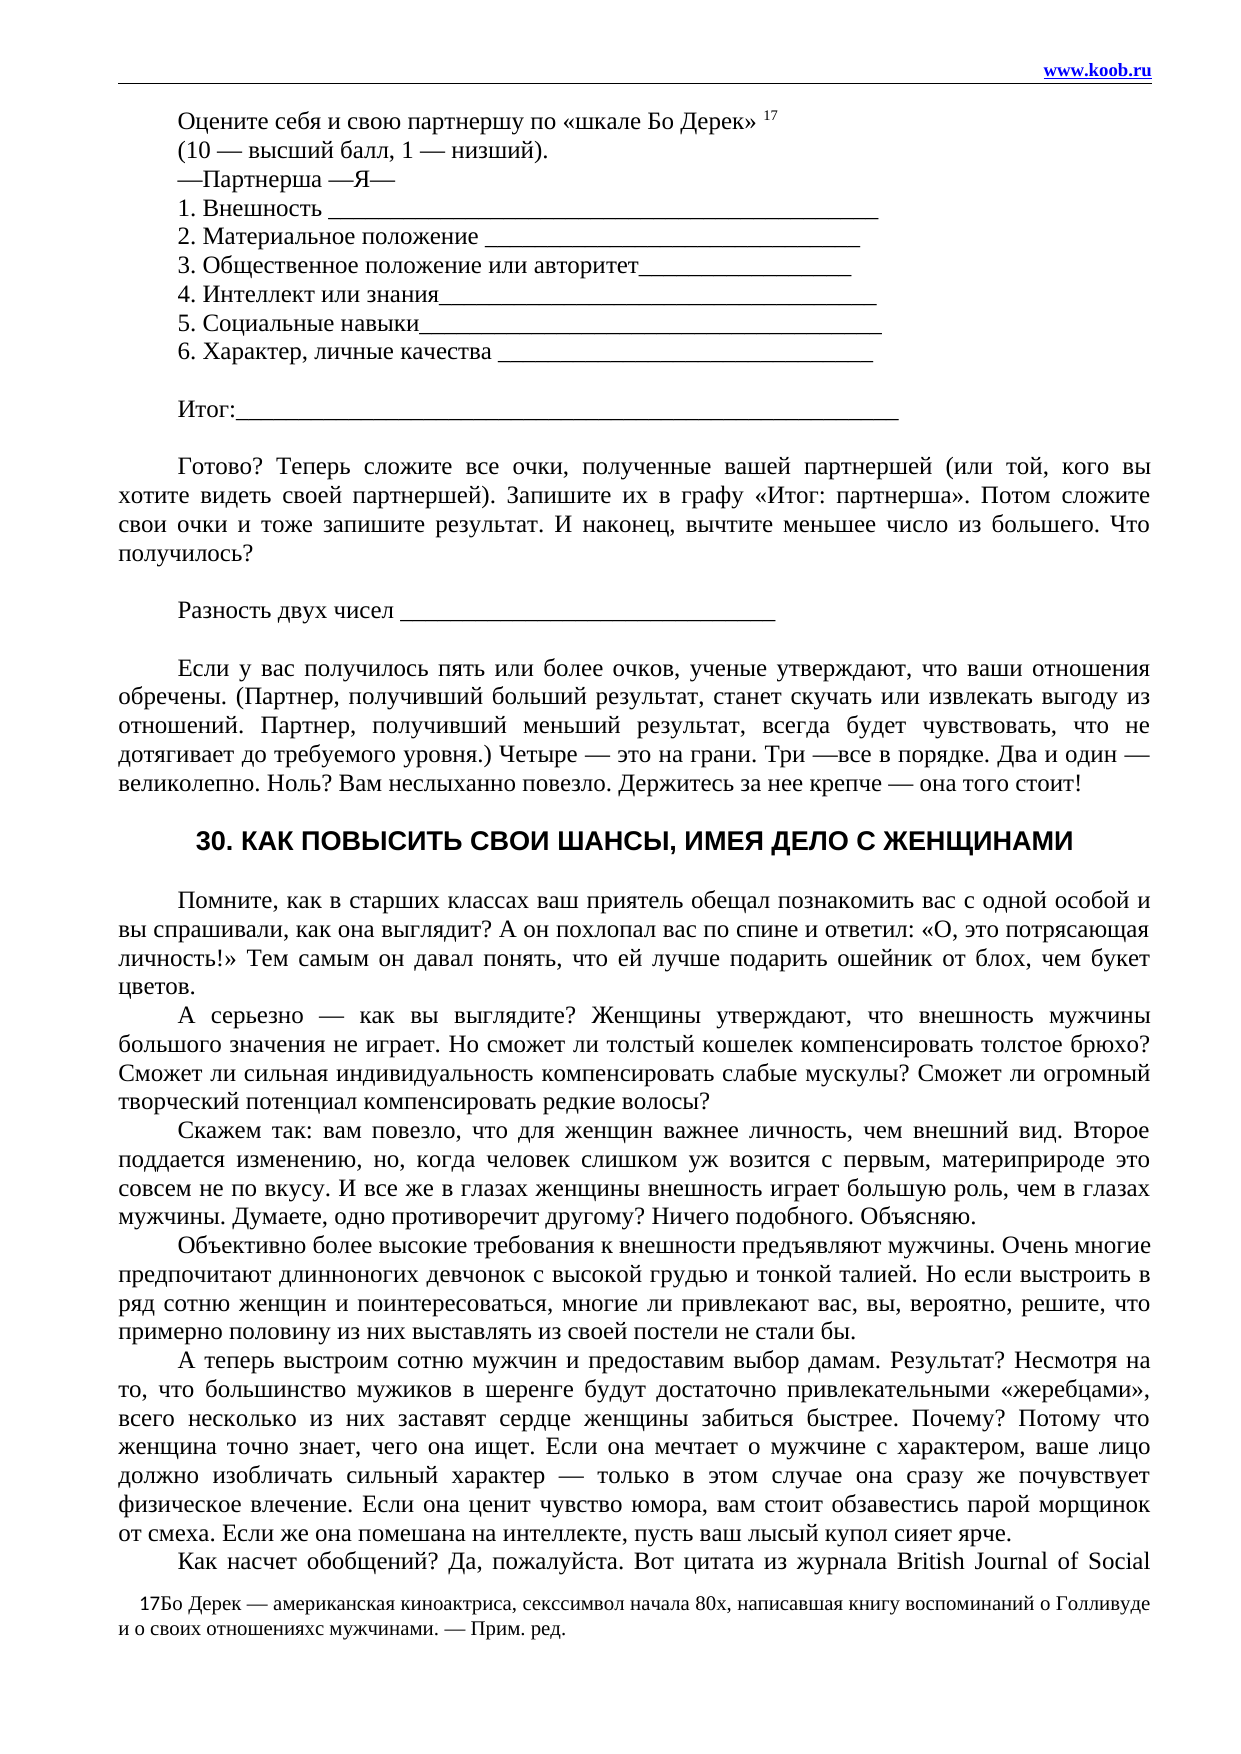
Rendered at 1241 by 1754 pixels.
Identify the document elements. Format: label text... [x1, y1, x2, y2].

text Итог:_____________________________________________________ [118, 394, 1152, 423]
text Если у вас получилось пять или более очков, ученые утверждают, что ваши отношения обречены. (Партнер, получивший больший результат, станет скучать или извлекать выгоду из отношений. Партнер, получивший меньший результат, всегда будет чувствовать, что не дотягивает до требуемого уровня.) Четыре — это на грани. Три —все в порядке. Два и один — великолепно. Ноль? Вам неслыханно повезло. Держитесь за нее крепче — она того стоит! [118, 653, 1152, 796]
text Бо Дерек — американская киноактриса, секссимвол начала 80х, написавшая книгу воспоминаний о Голливуде и о своих отношенияхс мужчинами. — Прим. ред. [118, 1590, 1152, 1640]
text 2. Материальное положение ______________________________ [118, 221, 1152, 250]
text 5. Социальные навыки_____________________________________ [118, 308, 1152, 336]
text А теперь выстроим сотню мужчин и предоставим выбор дамам. Результат? Несмотря на то, что большинство мужиков в шеренге будут достаточно привлекательными «жеребцами», всего несколько из них заставят сердце женщины забиться быстрее. Почему? Потому что женщина точно знает, чего она ищет. Если она мечтает о мужчине с характером, ваше лицо должно изобличать сильный характер — только в этом случае она сразу же почувствует физическое влечение. Если она ценит чувство юмора, вам стоит обзавестись парой морщинок от смеха. Если же она помешана на интеллекте, пусть ваш лысый купол сияет ярче. [118, 1345, 1152, 1546]
text 30. КАК ПОВЫСИТЬ СВОИ ШАНСЫ, ИМЕЯ ДЕЛО С ЖЕНЩИНАМИ [118, 825, 1152, 856]
text Помните, как в старших классах ваш приятель обещал познакомить вас с одной особой и вы спрашивали, как она выглядит? А он похлопал вас по спине и ответил: «О, это потрясающая личность!» Тем самым он давал понять, что ей лучше подарить ошейник от блох, чем букет цветов. [118, 885, 1152, 1000]
text А серьезно — как вы выглядите? Женщины утверждают, что внешность мужчины большого значения не играет. Но сможет ли толстый кошелек компенсировать толстое брюхо? Сможет ли сильная индивидуальность компенсировать слабые мускулы? Сможет ли огромный творческий потенциал компенсировать редкие волосы? [118, 1000, 1152, 1115]
text 3. Общественное положение или авторитет_________________ [118, 250, 1152, 279]
text 6. Характер, личные качества ______________________________ [118, 336, 1152, 365]
text (10 — высший балл, 1 — низший). [118, 135, 1152, 164]
text Скажем так: вам повезло, что для женщин важнее личность, чем внешний вид. Второе поддается изменению, но, когда человек слишком уж возится с первым, материприроде это совсем не по вкусу. И все же в глазах женщины внешность играет большую роль, чем в глазах мужчины. Думаете, одно противоречит другому? Ничего подобного. Объясняю. [118, 1115, 1152, 1230]
text 4. Интеллект или знания___________________________________ [118, 279, 1152, 308]
text 1. Внешность ____________________________________________ [118, 193, 1152, 221]
text Оцените себя и свою партнершу по «шкале Бо Дерек» [118, 106, 1152, 135]
text Объективно более высокие требования к внешности предъявляют мужчины. Очень многие предпочитают длинноногих девчонок с высокой грудью и тонкой талией. Но если выстроить в ряд сотню женщин и поинтересоваться, многие ли привлекают вас, вы, вероятно, решите, что примерно половину из них выставлять из своей постели не стали бы. [118, 1230, 1152, 1345]
text —Партнерша —Я— [118, 164, 1152, 193]
text Как насчет обобщений? Да, пожалуйста. Вот цитата из журнала British Journal of Social [118, 1546, 1152, 1575]
text Готово? Теперь сложите все очки, полученные вашей партнершей (или той, кого вы хотите видеть своей партнершей). Запишите их в графу «Итог: партнерша». Потом сложите свои очки и тоже запишите результат. И наконец, вычтите меньшее число из большего. Что получилось? [118, 451, 1152, 566]
text Разность двух чисел ______________________________ [118, 595, 1152, 624]
